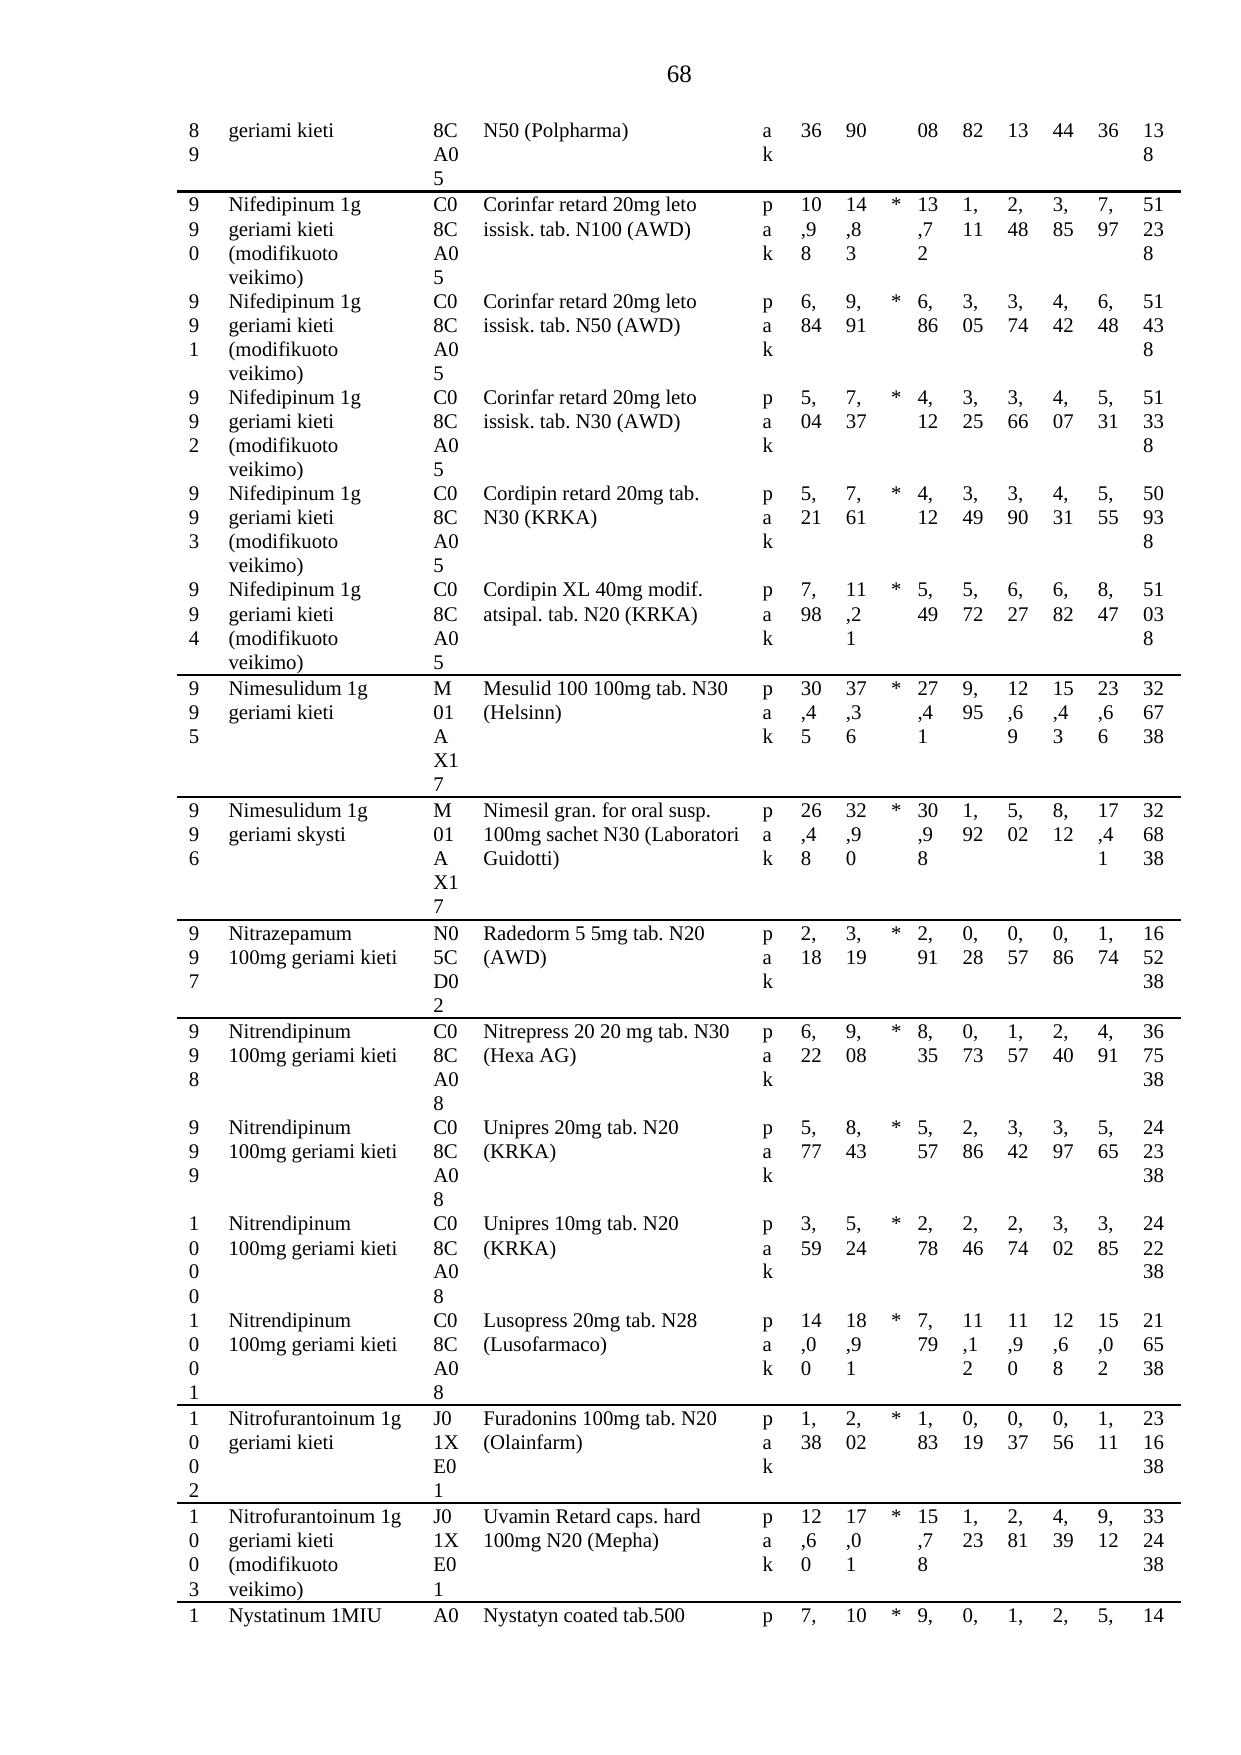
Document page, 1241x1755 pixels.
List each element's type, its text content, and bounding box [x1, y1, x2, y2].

table_cell 6,27 [996, 578, 1041, 674]
table_cell 6,82 [1041, 578, 1086, 674]
table_cell 7,61 [834, 481, 879, 577]
table_cell 8CA05 [422, 118, 472, 190]
table_cell 0,28 [951, 921, 996, 1017]
table_cell * [880, 385, 906, 481]
table_cell 5,55 [1086, 481, 1132, 577]
table_cell 4,42 [1041, 289, 1086, 385]
table_cell p [751, 1603, 789, 1627]
table_cell C08CA05 [422, 481, 472, 577]
table_cell * [880, 1115, 906, 1211]
table_cell 9,95 [951, 676, 996, 796]
table_cell Nitrendipinum 100mg geriami kieti [217, 1308, 422, 1404]
table_cell 4,12 [906, 385, 951, 481]
table_cell 2,46 [951, 1211, 996, 1308]
table_cell 165238 [1132, 921, 1181, 1017]
table_cell 990 [177, 193, 217, 289]
table_cell 30,98 [906, 798, 951, 918]
table_cell * [880, 289, 906, 385]
table_cell 5, [1086, 1603, 1132, 1627]
table_cell * [880, 1406, 906, 1502]
table_cell 08 [906, 118, 951, 190]
table_cell pak [751, 289, 789, 385]
table_cell 36 [1086, 118, 1132, 190]
table_cell * [880, 1019, 906, 1115]
table_cell 3,85 [1041, 193, 1086, 289]
table_cell 5,24 [834, 1211, 879, 1308]
table_cell * [880, 798, 906, 918]
table_cell 991 [177, 289, 217, 385]
table_cell 7,37 [834, 385, 879, 481]
table_cell Nystatyn coated tab.500 [472, 1603, 751, 1627]
table_cell 10,98 [789, 193, 834, 289]
table_cell 1 [177, 1603, 217, 1627]
table_cell C08CA05 [422, 289, 472, 385]
table_cell 242238 [1132, 1211, 1181, 1308]
table_cell 6,48 [1086, 289, 1132, 385]
table_cell 4,07 [1041, 385, 1086, 481]
table_cell Nifedipinum 1g geriami kieti (modifikuoto veikimo) [217, 385, 422, 481]
table_cell 2,86 [951, 1115, 996, 1211]
table_cell * [880, 676, 906, 796]
table_cell 82 [951, 118, 996, 190]
table_cell 993 [177, 481, 217, 577]
table_cell Lusopress 20mg tab. N28 (Lusofarmaco) [472, 1308, 751, 1404]
table_cell * [880, 193, 906, 289]
table_cell 3,74 [996, 289, 1041, 385]
table_cell J01XE01 [422, 1406, 472, 1502]
table_cell 9,91 [834, 289, 879, 385]
table_cell 7,79 [906, 1308, 951, 1404]
table_cell 1,11 [951, 193, 996, 289]
table_cell 10 [834, 1603, 879, 1627]
table_cell pak [751, 193, 789, 289]
table_cell 3,49 [951, 481, 996, 577]
table_cell 997 [177, 921, 217, 1017]
table_cell C08CA05 [422, 385, 472, 481]
table_cell * [880, 578, 906, 674]
table_cell 3,85 [1086, 1211, 1132, 1308]
table_cell 32,90 [834, 798, 879, 918]
table_cell pak [751, 1019, 789, 1115]
table_cell 3,25 [951, 385, 996, 481]
table_cell 326838 [1132, 798, 1181, 918]
table_cell 14 [1132, 1603, 1181, 1627]
table_cell C08CA08 [422, 1115, 472, 1211]
table_cell M01AX17 [422, 676, 472, 796]
table_cell 0,73 [951, 1019, 996, 1115]
table_cell 11,12 [951, 1308, 996, 1404]
table_cell pak [751, 676, 789, 796]
table_cell 2,02 [834, 1406, 879, 1502]
table_cell 12,68 [1041, 1308, 1086, 1404]
table_cell 13,72 [906, 193, 951, 289]
table_cell pak [751, 798, 789, 918]
table_cell 51438 [1132, 289, 1181, 385]
table_cell 3,05 [951, 289, 996, 385]
table_cell 4,12 [906, 481, 951, 577]
table_cell 8,43 [834, 1115, 879, 1211]
table_cell 8,12 [1041, 798, 1086, 918]
table_cell 90 [834, 118, 879, 190]
table_cell 1,38 [789, 1406, 834, 1502]
table_cell * [880, 1308, 906, 1404]
table_cell Radedorm 5 5mg tab. N20 (AWD) [472, 921, 751, 1017]
table_cell 3,90 [996, 481, 1041, 577]
table_cell A0 [422, 1603, 472, 1627]
table_cell 2,18 [789, 921, 834, 1017]
table_cell 5,65 [1086, 1115, 1132, 1211]
table_cell 998 [177, 1019, 217, 1115]
table_cell 51238 [1132, 193, 1181, 289]
table_cell 326738 [1132, 676, 1181, 796]
table_cell 332438 [1132, 1504, 1181, 1601]
table_cell [880, 118, 906, 190]
table_cell 999 [177, 1115, 217, 1211]
table_cell pak [751, 385, 789, 481]
table_cell Cordipin XL 40mg modif. atsipal. tab. N20 (KRKA) [472, 578, 751, 674]
table_cell 3,66 [996, 385, 1041, 481]
table_cell pak [751, 921, 789, 1017]
table_cell 17,01 [834, 1504, 879, 1601]
table_cell M01AX17 [422, 798, 472, 918]
table_cell Nitrofurantoinum 1g geriami kieti [217, 1406, 422, 1502]
table_cell 1003 [177, 1504, 217, 1601]
table_cell Nimesulidum 1g geriami skysti [217, 798, 422, 918]
table_cell Nystatinum 1MIU [217, 1603, 422, 1627]
table_cell C08CA08 [422, 1019, 472, 1115]
table_cell 2, [1041, 1603, 1086, 1627]
table_cell 12,60 [789, 1504, 834, 1601]
table_cell 0,19 [951, 1406, 996, 1502]
table_cell 15,43 [1041, 676, 1086, 796]
table_cell 14,00 [789, 1308, 834, 1404]
table_cell Nitrendipinum 100mg geriami kieti [217, 1019, 422, 1115]
table_cell 9, [906, 1603, 951, 1627]
table_cell Corinfar retard 20mg leto issisk. tab. N50 (AWD) [472, 289, 751, 385]
table_cell 1,11 [1086, 1406, 1132, 1502]
table_cell Corinfar retard 20mg leto issisk. tab. N100 (AWD) [472, 193, 751, 289]
table_cell 5,04 [789, 385, 834, 481]
table_cell 11,90 [996, 1308, 1041, 1404]
table_cell 9,08 [834, 1019, 879, 1115]
table_cell 1001 [177, 1308, 217, 1404]
table_cell 5,31 [1086, 385, 1132, 481]
table_cell 7,97 [1086, 193, 1132, 289]
table_cell 15,02 [1086, 1308, 1132, 1404]
table_cell C08CA08 [422, 1308, 472, 1404]
table_cell pak [751, 1406, 789, 1502]
table_cell C08CA05 [422, 193, 472, 289]
table_cell geriami kieti [217, 118, 422, 190]
table_cell Cordipin retard 20mg tab. N30 (KRKA) [472, 481, 751, 577]
table_cell 4,31 [1041, 481, 1086, 577]
table_cell 3,02 [1041, 1211, 1086, 1308]
table_cell 7,98 [789, 578, 834, 674]
table_cell 13 [996, 118, 1041, 190]
table_cell pak [751, 1308, 789, 1404]
table_cell Nifedipinum 1g geriami kieti (modifikuoto veikimo) [217, 193, 422, 289]
table_cell 3,97 [1041, 1115, 1086, 1211]
table_cell 5,57 [906, 1115, 951, 1211]
table_cell * [880, 921, 906, 1017]
table_cell 994 [177, 578, 217, 674]
table_cell 3,59 [789, 1211, 834, 1308]
table_cell 242338 [1132, 1115, 1181, 1211]
table_cell 15,78 [906, 1504, 951, 1601]
table_cell 6,86 [906, 289, 951, 385]
table_cell Nitrendipinum 100mg geriami kieti [217, 1211, 422, 1308]
table_cell 17,41 [1086, 798, 1132, 918]
table_cell * [880, 1603, 906, 1627]
table_cell 51038 [1132, 578, 1181, 674]
table_cell 50938 [1132, 481, 1181, 577]
table_cell 27,41 [906, 676, 951, 796]
table_cell 18,91 [834, 1308, 879, 1404]
table_cell pak [751, 1504, 789, 1601]
table_cell 5,21 [789, 481, 834, 577]
table_cell Nifedipinum 1g geriami kieti (modifikuoto veikimo) [217, 481, 422, 577]
table_cell 2,48 [996, 193, 1041, 289]
table_cell 995 [177, 676, 217, 796]
table_cell 1,74 [1086, 921, 1132, 1017]
table_cell ak [751, 118, 789, 190]
table_cell 6,22 [789, 1019, 834, 1115]
table_cell J01XE01 [422, 1504, 472, 1601]
table_cell 1002 [177, 1406, 217, 1502]
table_cell 0,57 [996, 921, 1041, 1017]
table_cell N50 (Polpharma) [472, 118, 751, 190]
table_cell 4,39 [1041, 1504, 1086, 1601]
table_cell 1,23 [951, 1504, 996, 1601]
table_cell 14,83 [834, 193, 879, 289]
table_cell C08CA08 [422, 1211, 472, 1308]
table_cell 30,45 [789, 676, 834, 796]
table_cell Nitrofurantoinum 1g geriami kieti (modifikuoto veikimo) [217, 1504, 422, 1601]
table_cell 0,56 [1041, 1406, 1086, 1502]
table_cell 26,48 [789, 798, 834, 918]
table_cell Nimesil gran. for oral susp. 100mg sachet N30 (Laboratori Guidotti) [472, 798, 751, 918]
table_cell 0,86 [1041, 921, 1086, 1017]
table_cell 992 [177, 385, 217, 481]
table_cell pak [751, 1115, 789, 1211]
table_cell Nitrazepamum 100mg geriami kieti [217, 921, 422, 1017]
table_cell 2,74 [996, 1211, 1041, 1308]
table_cell C08CA05 [422, 578, 472, 674]
table_cell 5,49 [906, 578, 951, 674]
table_cell 2,81 [996, 1504, 1041, 1601]
table_cell 9,12 [1086, 1504, 1132, 1601]
table_cell 138 [1132, 118, 1181, 190]
table_cell * [880, 481, 906, 577]
table_cell 216538 [1132, 1308, 1181, 1404]
table_cell pak [751, 578, 789, 674]
table_cell 5,77 [789, 1115, 834, 1211]
table_cell 23,66 [1086, 676, 1132, 796]
table_cell 89 [177, 118, 217, 190]
table_cell 1000 [177, 1211, 217, 1308]
table_cell 2,40 [1041, 1019, 1086, 1115]
table_cell Unipres 10mg tab. N20 (KRKA) [472, 1211, 751, 1308]
table_cell 36 [789, 118, 834, 190]
table_cell 8,47 [1086, 578, 1132, 674]
table_cell 1, [996, 1603, 1041, 1627]
table_cell 1,83 [906, 1406, 951, 1502]
table_cell 4,91 [1086, 1019, 1132, 1115]
table_cell Nitrendipinum 100mg geriami kieti [217, 1115, 422, 1211]
table_cell 12,69 [996, 676, 1041, 796]
table_cell 5,72 [951, 578, 996, 674]
table_cell pak [751, 1211, 789, 1308]
table_cell 2,91 [906, 921, 951, 1017]
table_cell 1,92 [951, 798, 996, 918]
table_cell * [880, 1504, 906, 1601]
table_cell 11,21 [834, 578, 879, 674]
table_cell Nifedipinum 1g geriami kieti (modifikuoto veikimo) [217, 289, 422, 385]
table_cell Mesulid 100 100mg tab. N30 (Helsinn) [472, 676, 751, 796]
table_cell 7, [789, 1603, 834, 1627]
table_cell 44 [1041, 118, 1086, 190]
table_cell 231638 [1132, 1406, 1181, 1502]
table_cell Unipres 20mg tab. N20 (KRKA) [472, 1115, 751, 1211]
table_cell 367538 [1132, 1019, 1181, 1115]
table_cell Nitrepress 20 20 mg tab. N30 (Hexa AG) [472, 1019, 751, 1115]
table_cell 6,84 [789, 289, 834, 385]
table_cell pak [751, 481, 789, 577]
table_cell Uvamin Retard caps. hard 100mg N20 (Mepha) [472, 1504, 751, 1601]
table_cell Nimesulidum 1g geriami kieti [217, 676, 422, 796]
table_cell 51338 [1132, 385, 1181, 481]
table_cell 5,02 [996, 798, 1041, 918]
table_cell 1,57 [996, 1019, 1041, 1115]
table_cell 3,42 [996, 1115, 1041, 1211]
table_cell * [880, 1211, 906, 1308]
table_cell 2,78 [906, 1211, 951, 1308]
table_cell 0, [951, 1603, 996, 1627]
table_cell Furadonins 100mg tab. N20 (Olainfarm) [472, 1406, 751, 1502]
table_cell 3,19 [834, 921, 879, 1017]
table_cell 8,35 [906, 1019, 951, 1115]
table_cell Nifedipinum 1g geriami kieti (modifikuoto veikimo) [217, 578, 422, 674]
table_cell 996 [177, 798, 217, 918]
table_cell 0,37 [996, 1406, 1041, 1502]
table_cell 37,36 [834, 676, 879, 796]
table_cell Corinfar retard 20mg leto issisk. tab. N30 (AWD) [472, 385, 751, 481]
table_cell N05CD02 [422, 921, 472, 1017]
